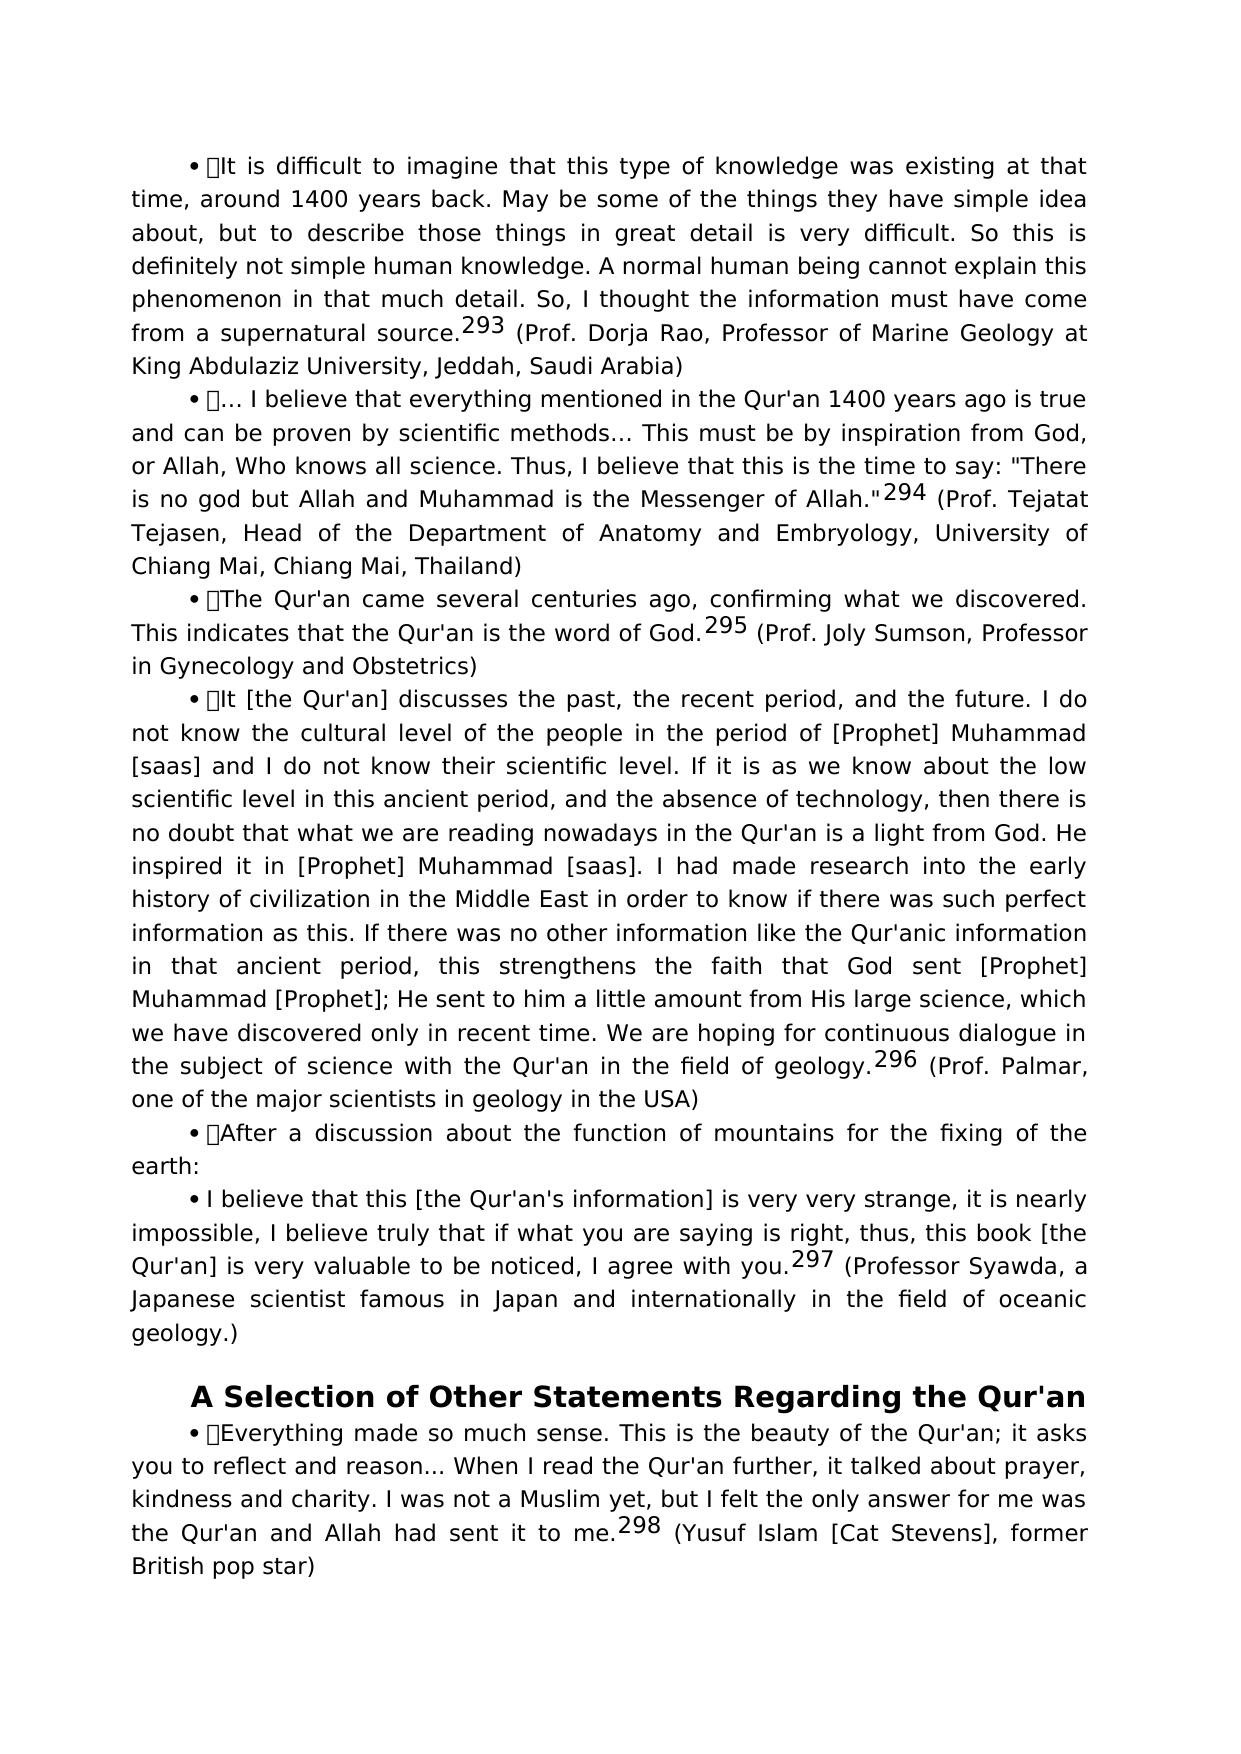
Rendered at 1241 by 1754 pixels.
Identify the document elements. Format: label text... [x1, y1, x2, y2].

list After a discussion about the function of mountains for the fixing of the earth: [131, 1114, 1088, 1181]
list The Qur'an came several centuries ago, confirming what we discovered. This indicates that the Qur'an is the word of God.295 (Prof. Joly Sumson, Professor in Gynecology and Obstetrics) [131, 581, 1088, 681]
list It is difficult to imagine that this type of knowledge was existing at that time, around 1400 years back. May be some of the things they have simple idea about, but to describe those things in great detail is very difficult. So this is definitely not simple human knowledge. A normal human being cannot explain this phenomenon in that much detail. So, I thought the information must have come from a supernatural source.293 (Prof. Dorja Rao, Professor of Marine Geology at King Abdulaziz University, Jeddah, Saudi Arabia) [131, 148, 1088, 381]
list … I believe that everything mentioned in the Qur'an 1400 years ago is true and can be proven by scientific methods… This must be by inspiration from God, or Allah, Who knows all science. Thus, I believe that this is the time to say: "There is no god but Allah and Muhammad is the Messenger of Allah."294 (Prof. Tejatat Tejasen, Head of the Department of Anatomy and Embryology, University of Chiang Mai, Chiang Mai, Thailand) [131, 381, 1088, 581]
text A Selection of Other Statements Regarding the Qur'an [131, 1381, 1088, 1414]
list Everything made so much sense. This is the beauty of the Qur'an; it asks you to reflect and reason... When I read the Qur'an further, it talked about prayer, kindness and charity. I was not a Muslim yet, but I felt the only answer for me was the Qur'an and Allah had sent it to me.298 (Yusuf Islam [Cat Stevens], former British pop star) [131, 1414, 1088, 1581]
list I believe that this [the Qur'an's information] is very very strange, it is nearly impossible, I believe truly that if what you are saying is right, thus, this book [the Qur'an] is very valuable to be noticed, I agree with you.297 (Professor Syawda, a Japanese scientist famous in Japan and internationally in the field of oceanic geology.) [131, 1181, 1088, 1348]
list It [the Qur'an] discusses the past, the recent period, and the future. I do not know the cultural level of the people in the period of [Prophet] Muhammad [saas] and I do not know their scientific level. If it is as we know about the low scientific level in this ancient period, and the absence of technology, then there is no doubt that what we are reading nowadays in the Qur'an is a light from God. He inspired it in [Prophet] Muhammad [saas]. I had made research into the early history of civilization in the Middle East in order to know if there was such perfect information as this. If there was no other information like the Qur'anic information in that ancient period, this strengthens the faith that God sent [Prophet] Muhammad [Prophet]; He sent to him a little amount from His large science, which we have discovered only in recent time. We are hoping for continuous dialogue in the subject of science with the Qur'an in the field of geology.296 (Prof. Palmar, one of the major scientists in geology in the USA) [131, 681, 1088, 1114]
